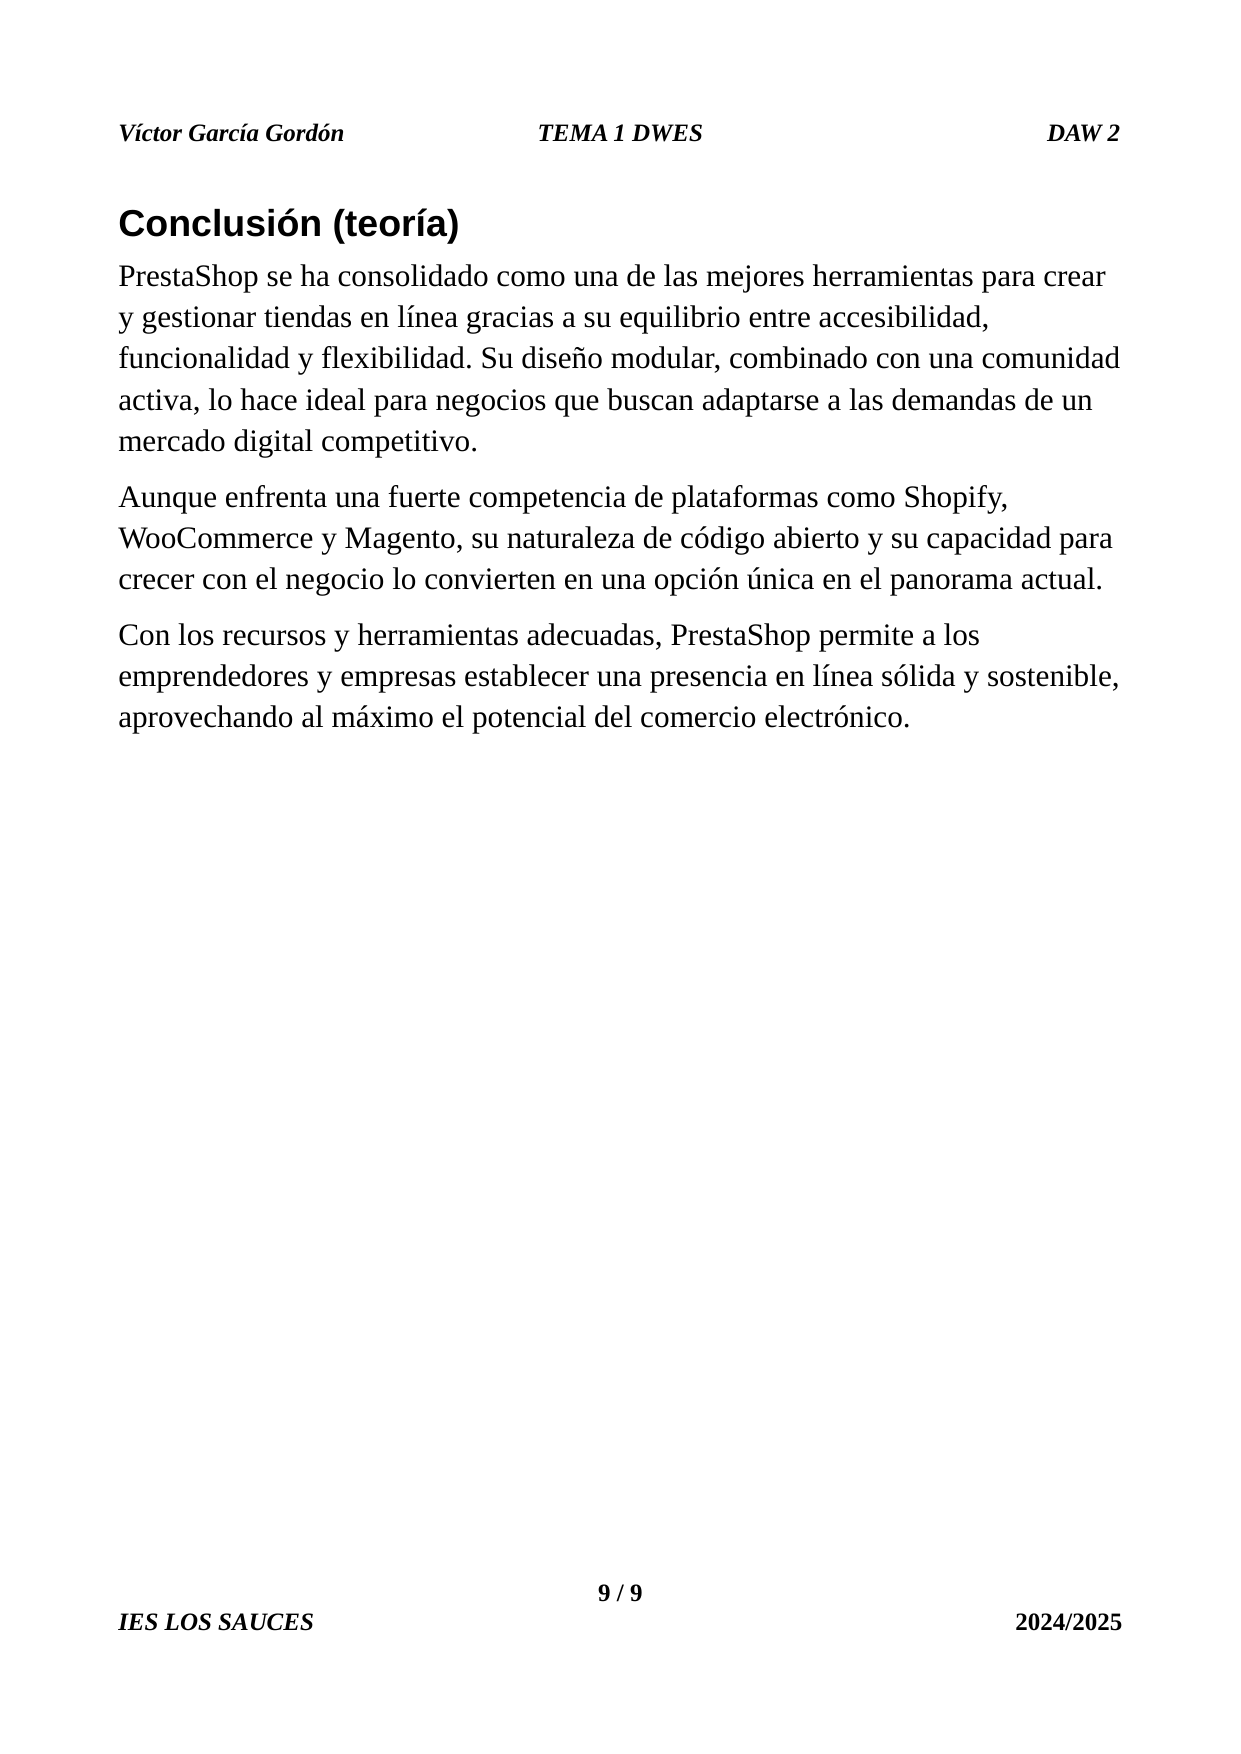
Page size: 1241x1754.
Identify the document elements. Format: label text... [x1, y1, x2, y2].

text Con los recursos y herramientas adecuadas, PrestaShop permite a los emprendedores y empresas establecer una presencia en línea sólida y sostenible, aprovechando al máximo el potencial del comercio electrónico. [118, 616, 1122, 734]
subtitle Conclusión (teoría) [118, 201, 1122, 244]
text PrestaShop se ha consolidado como una de las mejores herramientas para crear y gestionar tiendas en línea gracias a su equilibrio entre accesibilidad, funcionalidad y flexibilidad. Su diseño modular, combinado con una comunidad activa, lo hace ideal para negocios que buscan adaptarse a las demandas de un mercado digital competitivo. [118, 257, 1122, 458]
text Aunque enfrenta una fuerte competencia de plataformas como Shopify, WooCommerce y Magento, su naturaleza de código abierto y su capacidad para crecer con el negocio lo convierten en una opción única en el panorama actual. [118, 478, 1122, 596]
